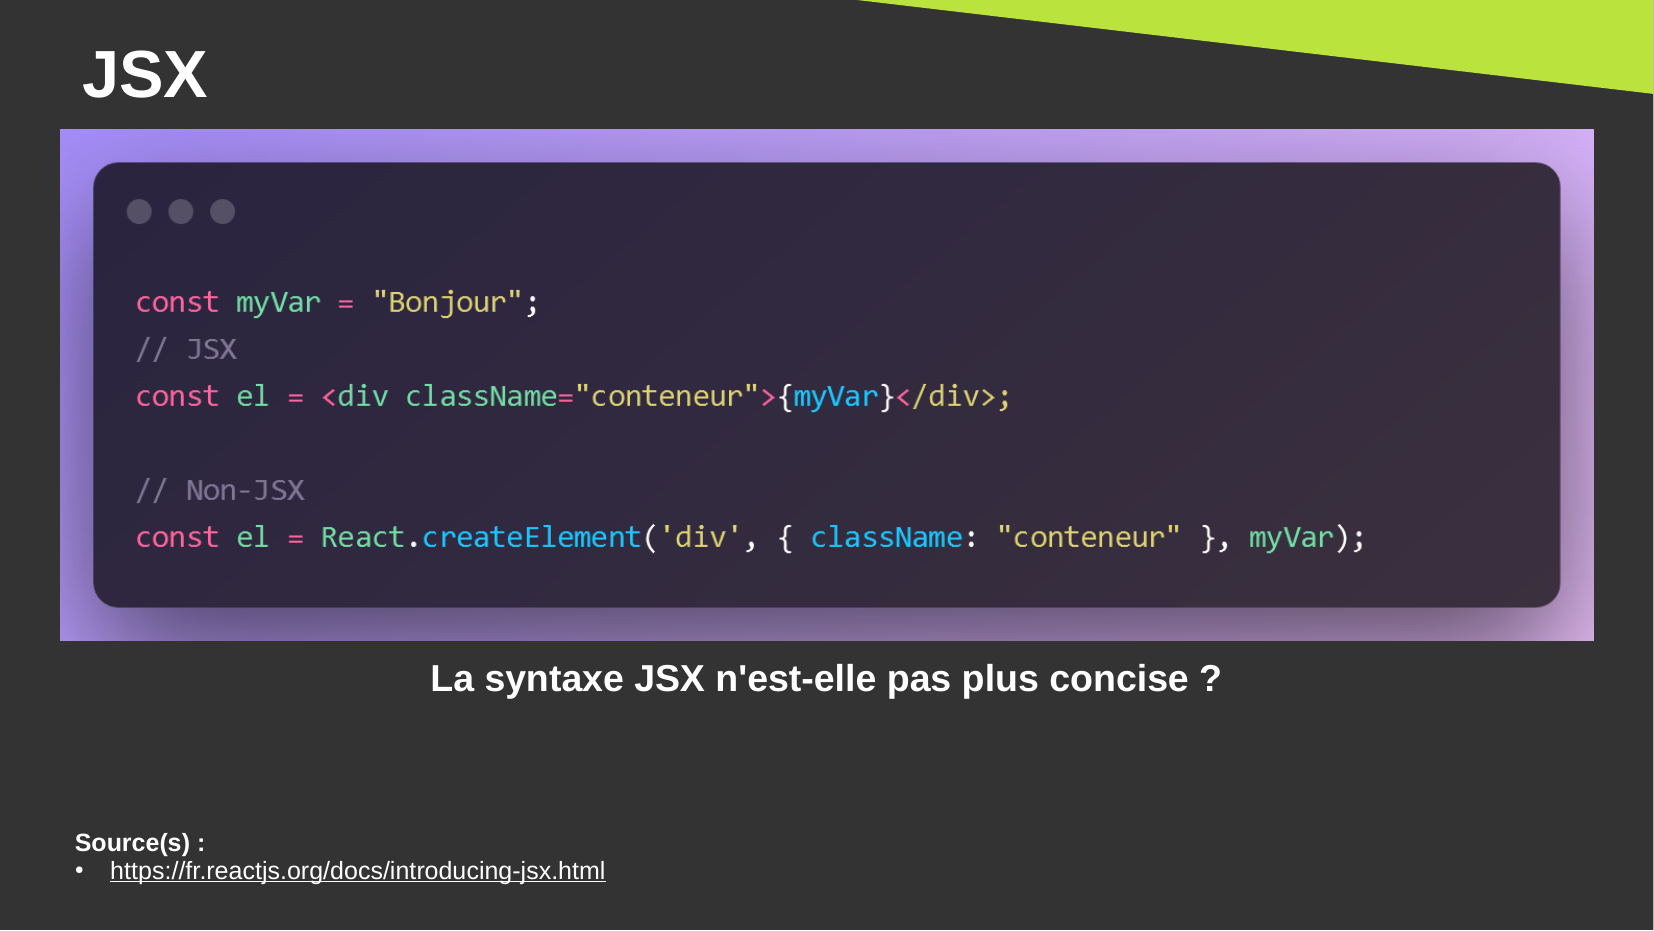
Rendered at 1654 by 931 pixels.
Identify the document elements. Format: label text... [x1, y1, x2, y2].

picture [60, 129, 1594, 641]
text_box Source(s) : https://fr.reactjs.org/docs/introducing-jsx.html [60, 821, 1546, 906]
title JSX [82, 37, 1571, 112]
text_box [857, 0, 1654, 94]
text_box La syntaxe JSX n'est-elle pas plus concise ? [407, 650, 1247, 721]
